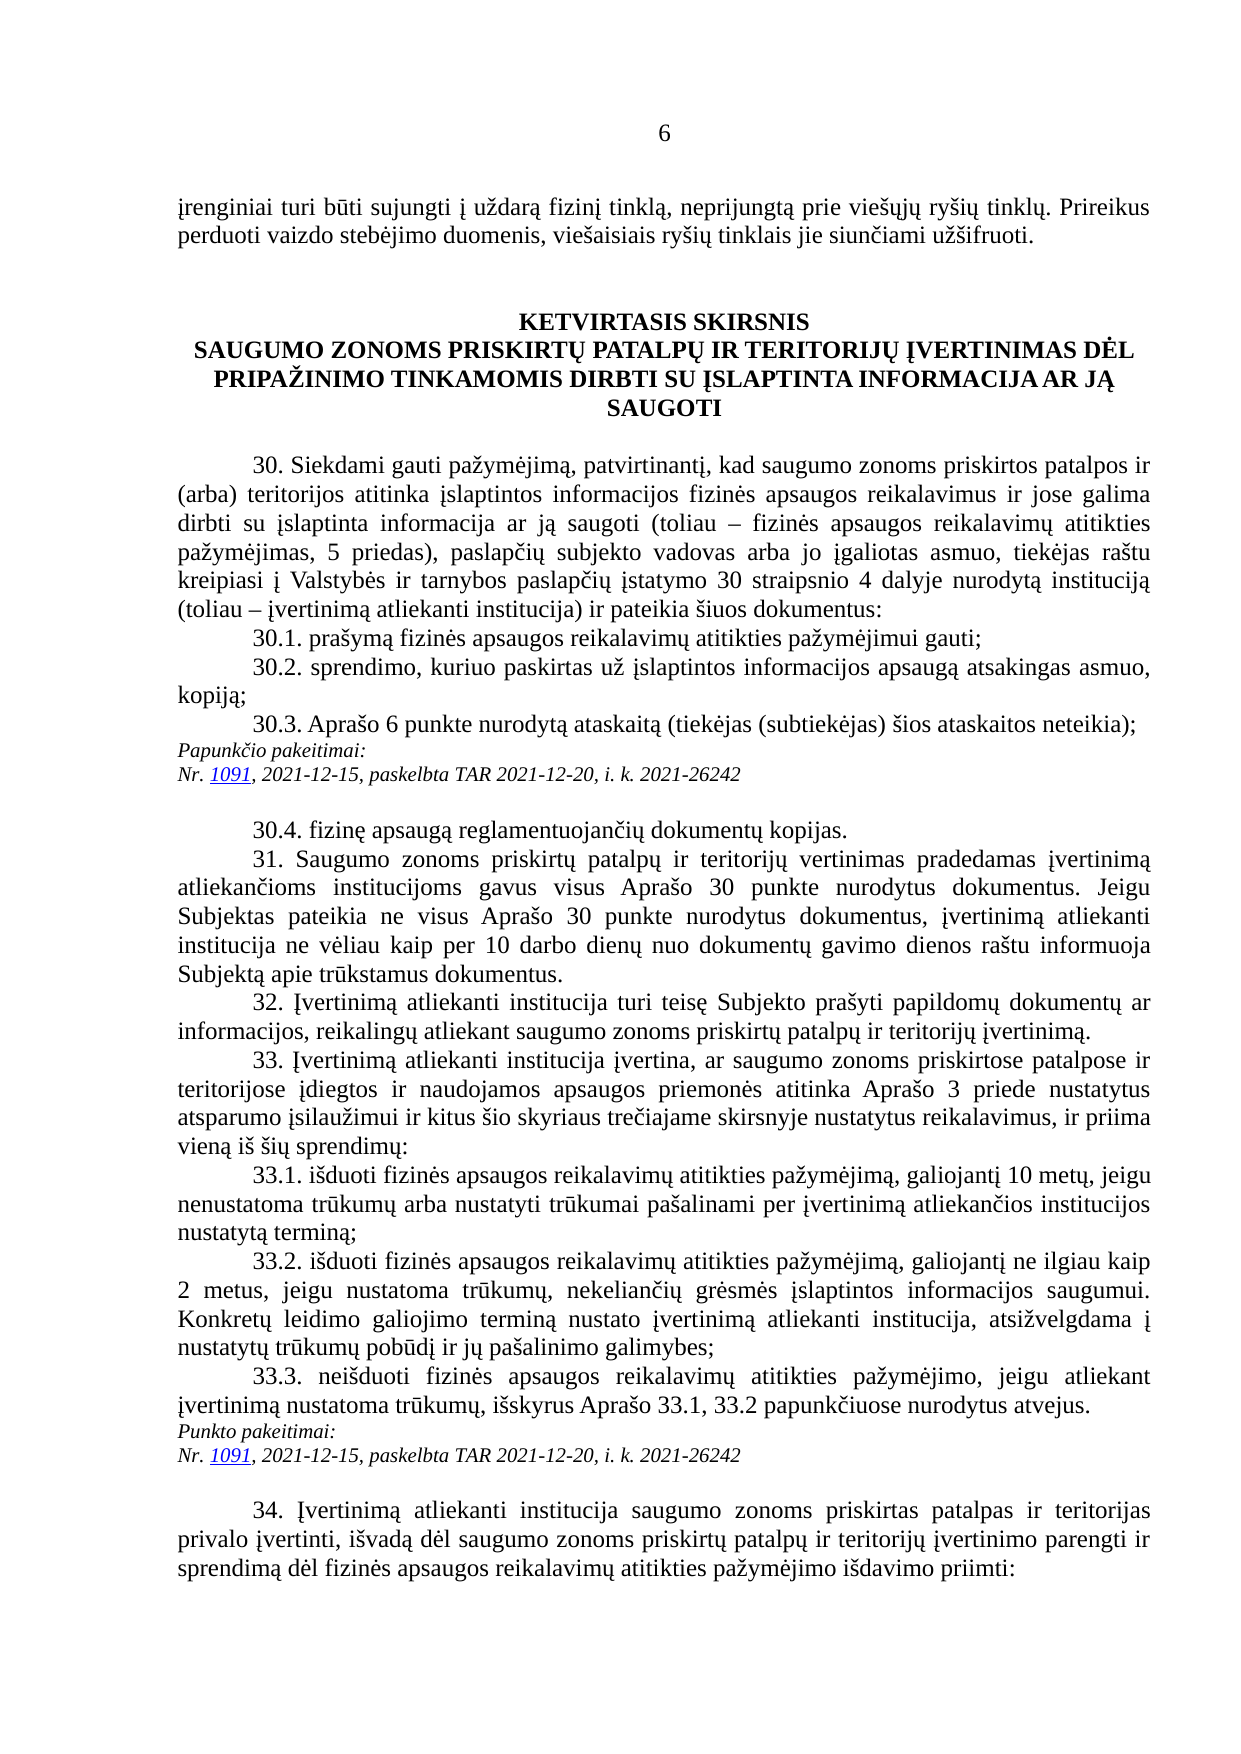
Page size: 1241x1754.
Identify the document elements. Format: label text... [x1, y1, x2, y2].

text Punkto pakeitimai: [177, 1419, 1151, 1443]
text 30.2. sprendimo, kuriuo paskirtas už įslaptintos informacijos apsaugą atsakingas asmuo, kopiją; [177, 652, 1151, 709]
text 30.1. prašymą fizinės apsaugos reikalavimų atitikties pažymėjimui gauti; [177, 623, 1151, 652]
text 31. Saugumo zonoms priskirtų patalpų ir teritorijų vertinimas pradedamas įvertinimą atliekančioms institucijoms gavus visus Aprašo 30 punkte nurodytus dokumentus. Jeigu Subjektas pateikia ne visus Aprašo 30 punkte nurodytus dokumentus, įvertinimą atliekanti institucija ne vėliau kaip per 10 darbo dienų nuo dokumentų gavimo dienos raštu informuoja Subjektą apie trūkstamus dokumentus. [177, 844, 1151, 987]
text 30.3. Aprašo 6 punkte nurodytą ataskaitą (tiekėjas (subtiekėjas) šios ataskaitos neteikia); [177, 709, 1151, 738]
text 34. Įvertinimą atliekanti institucija saugumo zonoms priskirtas patalpas ir teritorijas privalo įvertinti, išvadą dėl saugumo zonoms priskirtų patalpų ir teritorijų įvertinimo parengti ir sprendimą dėl fizinės apsaugos reikalavimų atitikties pažymėjimo išdavimo priimti: [177, 1496, 1151, 1582]
text 33.3. neišduoti fizinės apsaugos reikalavimų atitikties pažymėjimo, jeigu atliekant įvertinimą nustatoma trūkumų, išskyrus Aprašo 33.1, 33.2 papunkčiuose nurodytus atvejus. [177, 1361, 1151, 1419]
text 30.4. fizinę apsaugą reglamentuojančių dokumentų kopijas. [177, 815, 1151, 844]
text KETVIRTASIS SKIRSNIS [177, 307, 1151, 336]
text SAUGUMO ZONOMS PRISKIRTŲ PATALPŲ IR TERITORIJŲ ĮVERTINIMAS DĖL PRIPAŽINIMO TINKAMOMIS DIRBTI SU ĮSLAPTINTA INFORMACIJA AR JĄ SAUGOTI [177, 336, 1151, 422]
text 32. Įvertinimą atliekanti institucija turi teisę Subjekto prašyti papildomų dokumentų ar informacijos, reikalingų atliekant saugumo zonoms priskirtų patalpų ir teritorijų įvertinimą. [177, 987, 1151, 1045]
text Papunkčio pakeitimai: [177, 738, 1151, 762]
text Nr. 1091, 2021-12-15, paskelbta TAR 2021-12-20, i. k. 2021-26242 [177, 762, 1151, 786]
text įrenginiai turi būti sujungti į uždarą fizinį tinklą, neprijungtą prie viešųjų ryšių tinklų. Prireikus perduoti vaizdo stebėjimo duomenis, viešaisiais ryšių tinklais jie siunčiami užšifruoti. [177, 192, 1151, 249]
text 33.2. išduoti fizinės apsaugos reikalavimų atitikties pažymėjimą, galiojantį ne ilgiau kaip 2 metus, jeigu nustatoma trūkumų, nekeliančių grėsmės įslaptintos informacijos saugumui. Konkretų leidimo galiojimo terminą nustato įvertinimą atliekanti institucija, atsižvelgdama į nustatytų trūkumų pobūdį ir jų pašalinimo galimybes; [177, 1246, 1151, 1361]
text 33.1. išduoti fizinės apsaugos reikalavimų atitikties pažymėjimą, galiojantį 10 metų, jeigu nenustatoma trūkumų arba nustatyti trūkumai pašalinami per įvertinimą atliekančios institucijos nustatytą terminą; [177, 1160, 1151, 1246]
text Nr. 1091, 2021-12-15, paskelbta TAR 2021-12-20, i. k. 2021-26242 [177, 1443, 1151, 1467]
text 30. Siekdami gauti pažymėjimą, patvirtinantį, kad saugumo zonoms priskirtos patalpos ir (arba) teritorijos atitinka įslaptintos informacijos fizinės apsaugos reikalavimus ir jose galima dirbti su įslaptinta informacija ar ją saugoti (toliau – fizinės apsaugos reikalavimų atitikties pažymėjimas, 5 priedas), paslapčių subjekto vadovas arba jo įgaliotas asmuo, tiekėjas raštu kreipiasi į Valstybės ir tarnybos paslapčių įstatymo 30 straipsnio 4 dalyje nurodytą instituciją (toliau – įvertinimą atliekanti institucija) ir pateikia šiuos dokumentus: [177, 451, 1151, 623]
text 33. Įvertinimą atliekanti institucija įvertina, ar saugumo zonoms priskirtose patalpose ir teritorijose įdiegtos ir naudojamos apsaugos priemonės atitinka Aprašo 3 priede nustatytus atsparumo įsilaužimui ir kitus šio skyriaus trečiajame skirsnyje nustatytus reikalavimus, ir priima vieną iš šių sprendimų: [177, 1045, 1151, 1160]
